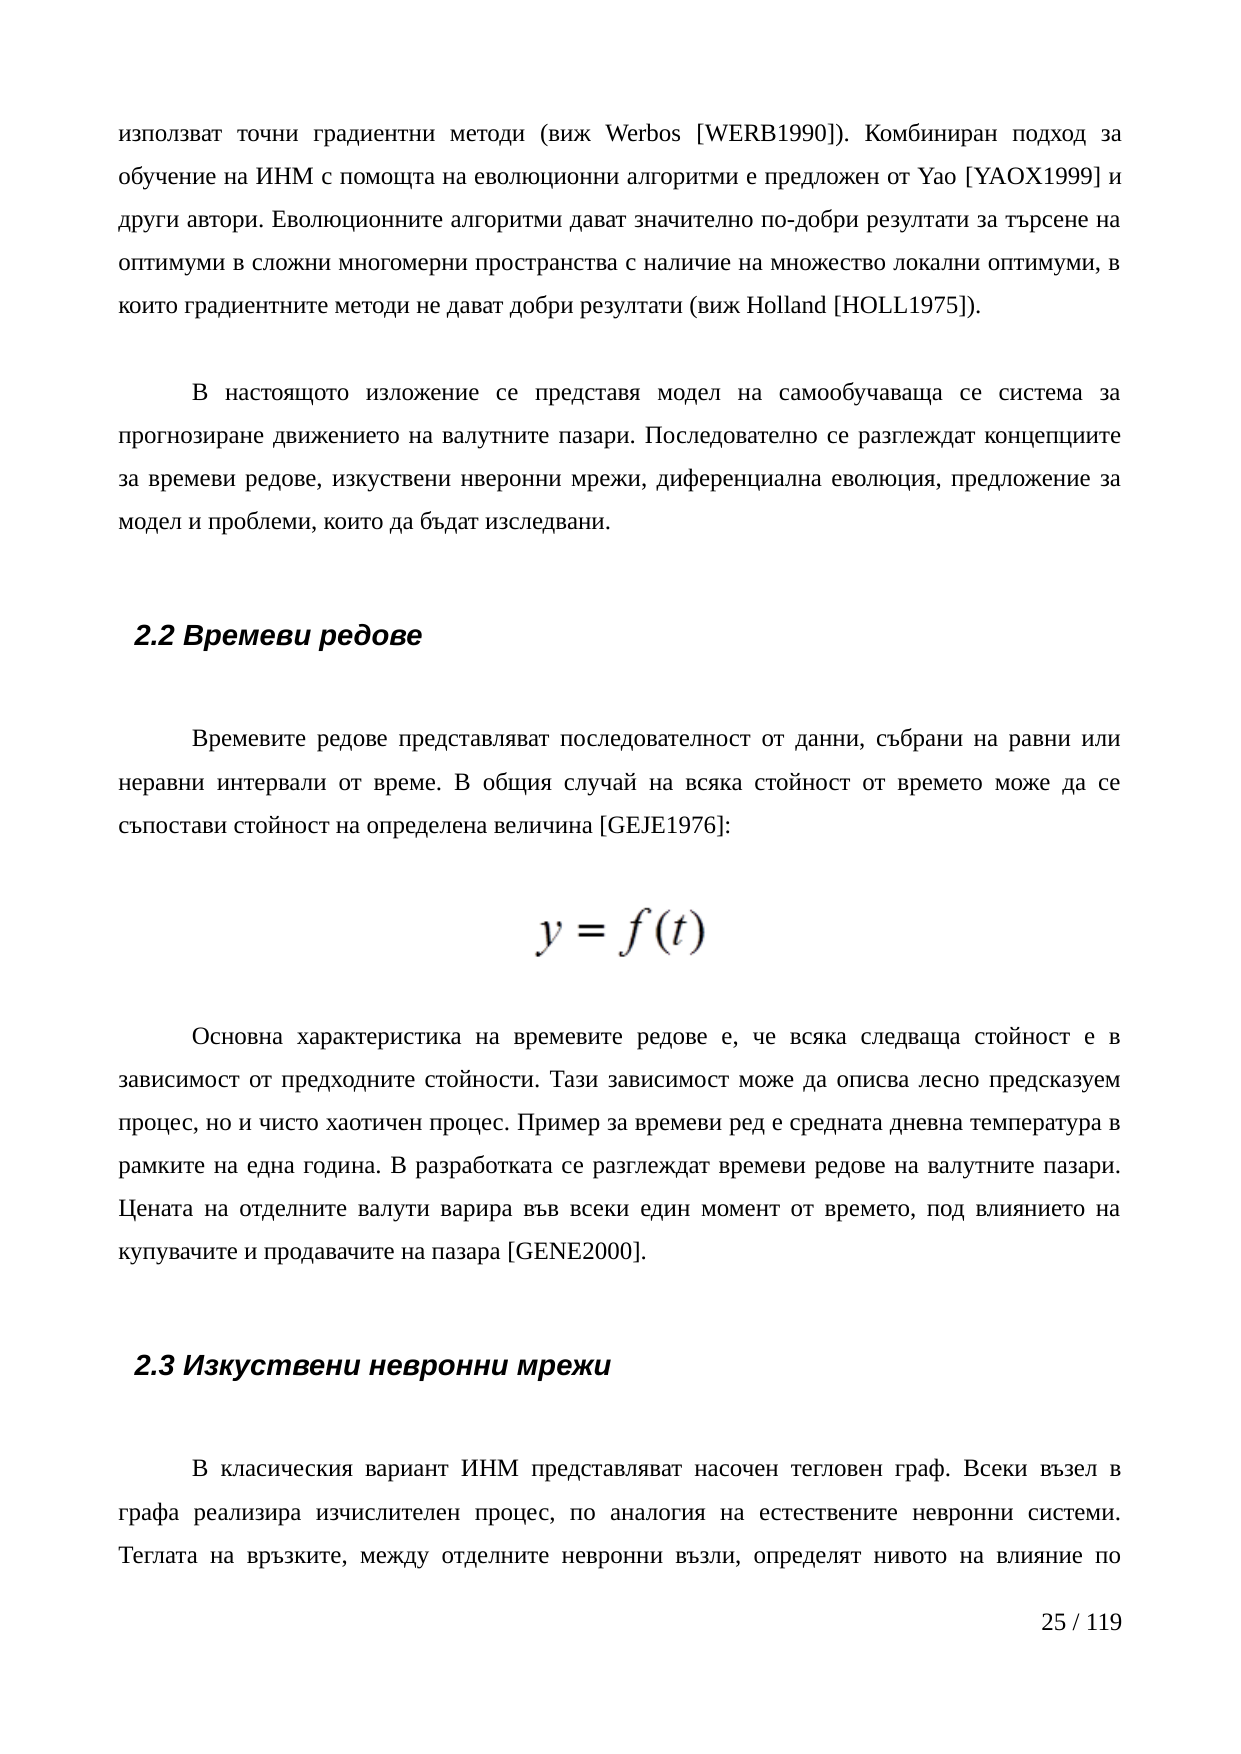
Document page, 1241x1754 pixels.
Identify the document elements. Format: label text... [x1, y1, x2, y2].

text използват точни градиентни методи (виж Werbos [WERB1990]). Комбиниран подход за обучение на ИНМ с помощта на еволюционни алгоритми е предложен от Yao [YAOX1999] и други автори. Еволюционните алгоритми дават значително по-добри резултати за търсене на оптимуми в сложни многомерни пространства с наличие на множество локални оптимуми, в които градиентните методи не дават добри резултати (виж Holland [HOLL1975]). [118, 118, 1122, 319]
subtitle 2.2 Времеви редове [118, 617, 1122, 651]
text В настоящото изложение се представя модел на самообучаваща се система за прогнозиране движението на валутните пазари. Последователно се разглеждат концепциите за времеви редове, изкуствени нверонни мрежи, диференциална еволюция, предложение за модел и проблеми, които да бъдат изследвани. [118, 377, 1122, 535]
text Основна характеристика на времевите редове е, че всяка следваща стойност е в зависимост от предходните стойности. Тази зависимост може да описва лесно предсказуем процес, но и чисто хаотичен процес. Пример за времеви ред е средната дневна температура в рамките на една година. В разработката се разглеждат времеви редове на валутните пазари. Цената на отделните валути варира във всеки един момент от времето, под влиянието на купувачите и продавачите на пазара [GENE2000]. [118, 1021, 1122, 1265]
text В класическия вариант ИНМ представляват насочен тегловен граф. Всеки възел в графа реализира изчислителен процес, по аналогия на естествените невронни системи. Теглата на връзките, между отделните невронни възли, определят нивото на влияние по [118, 1453, 1122, 1568]
subtitle 2.3 Изкуствени невронни мрежи [118, 1348, 1122, 1381]
text Времевите редове представляват последователност от данни, събрани на равни или неравни интервали от време. В общия случай на всяка стойност от времето може да се съпостави стойност на определена величина [GEJE1976]: [118, 723, 1122, 838]
